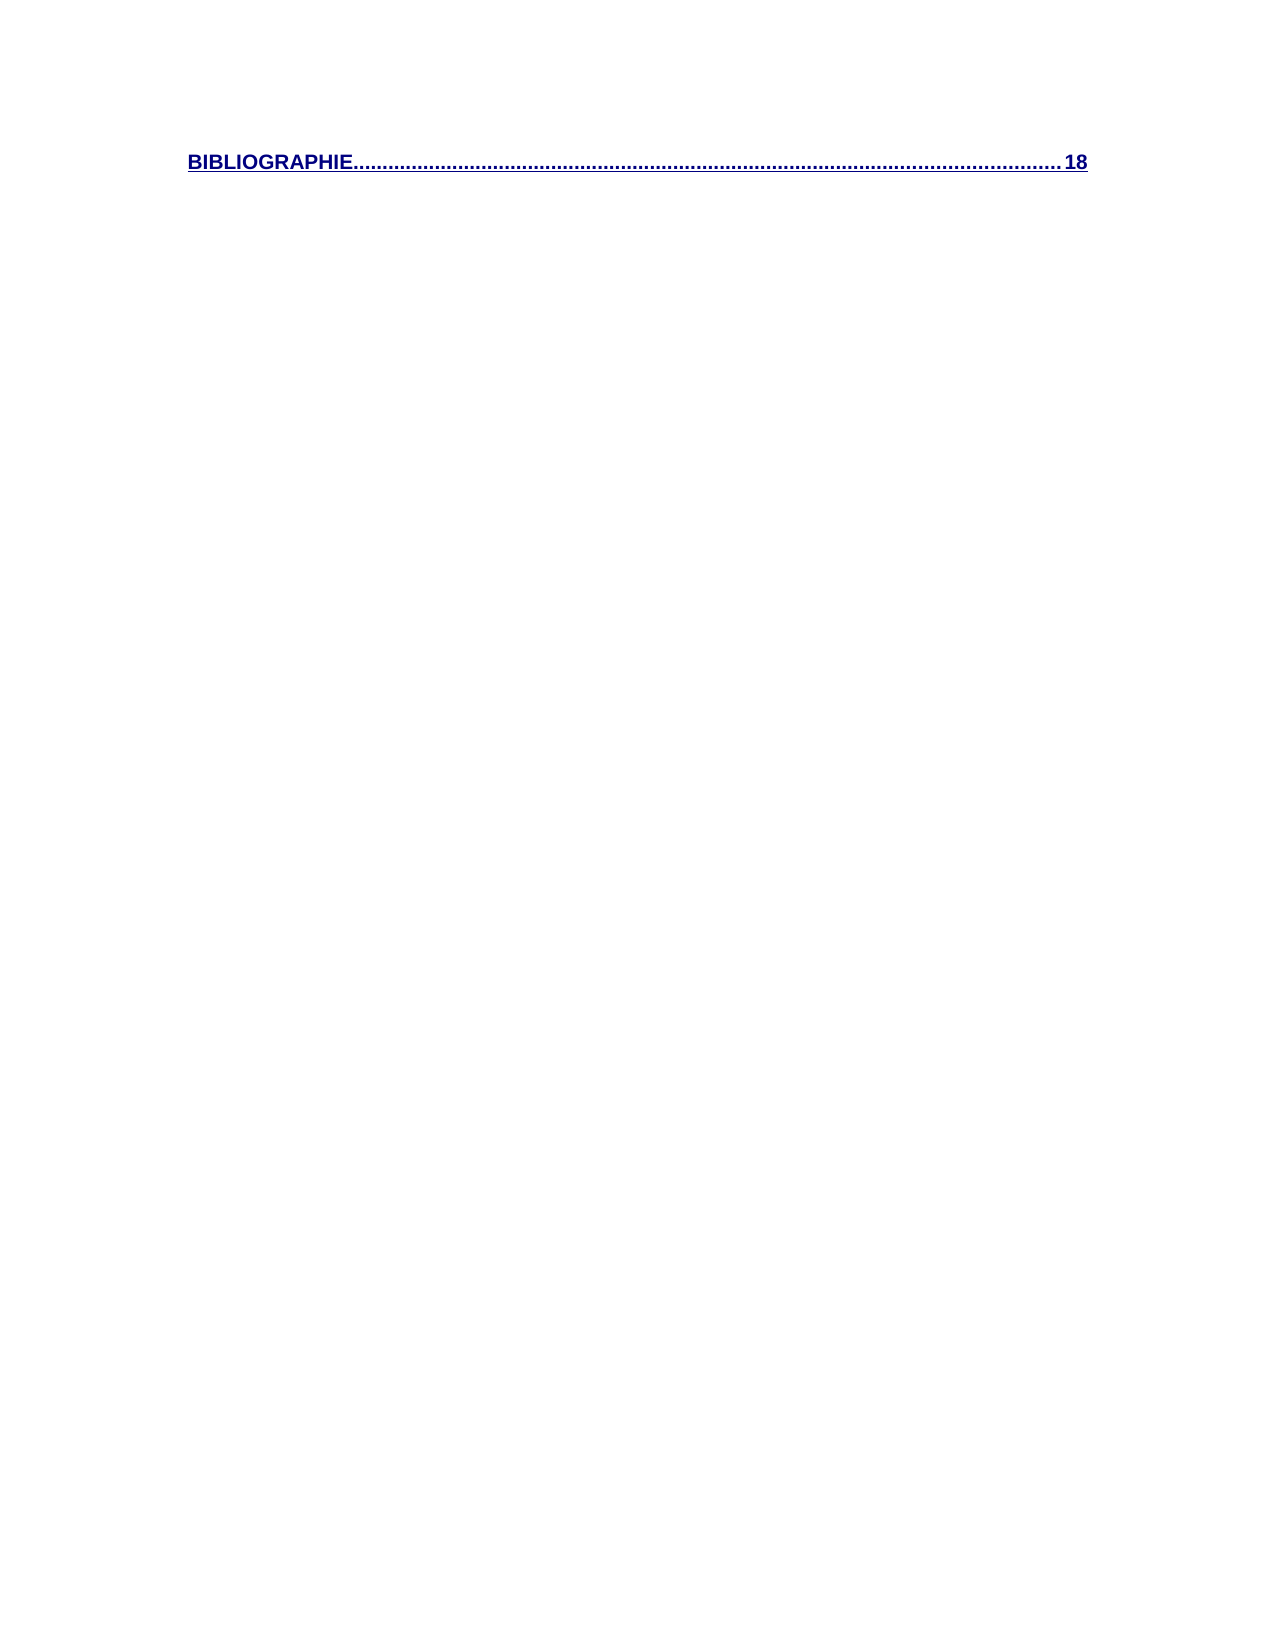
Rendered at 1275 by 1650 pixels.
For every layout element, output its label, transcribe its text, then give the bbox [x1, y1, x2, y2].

text Bibliographie 18 [187, 150, 1087, 171]
